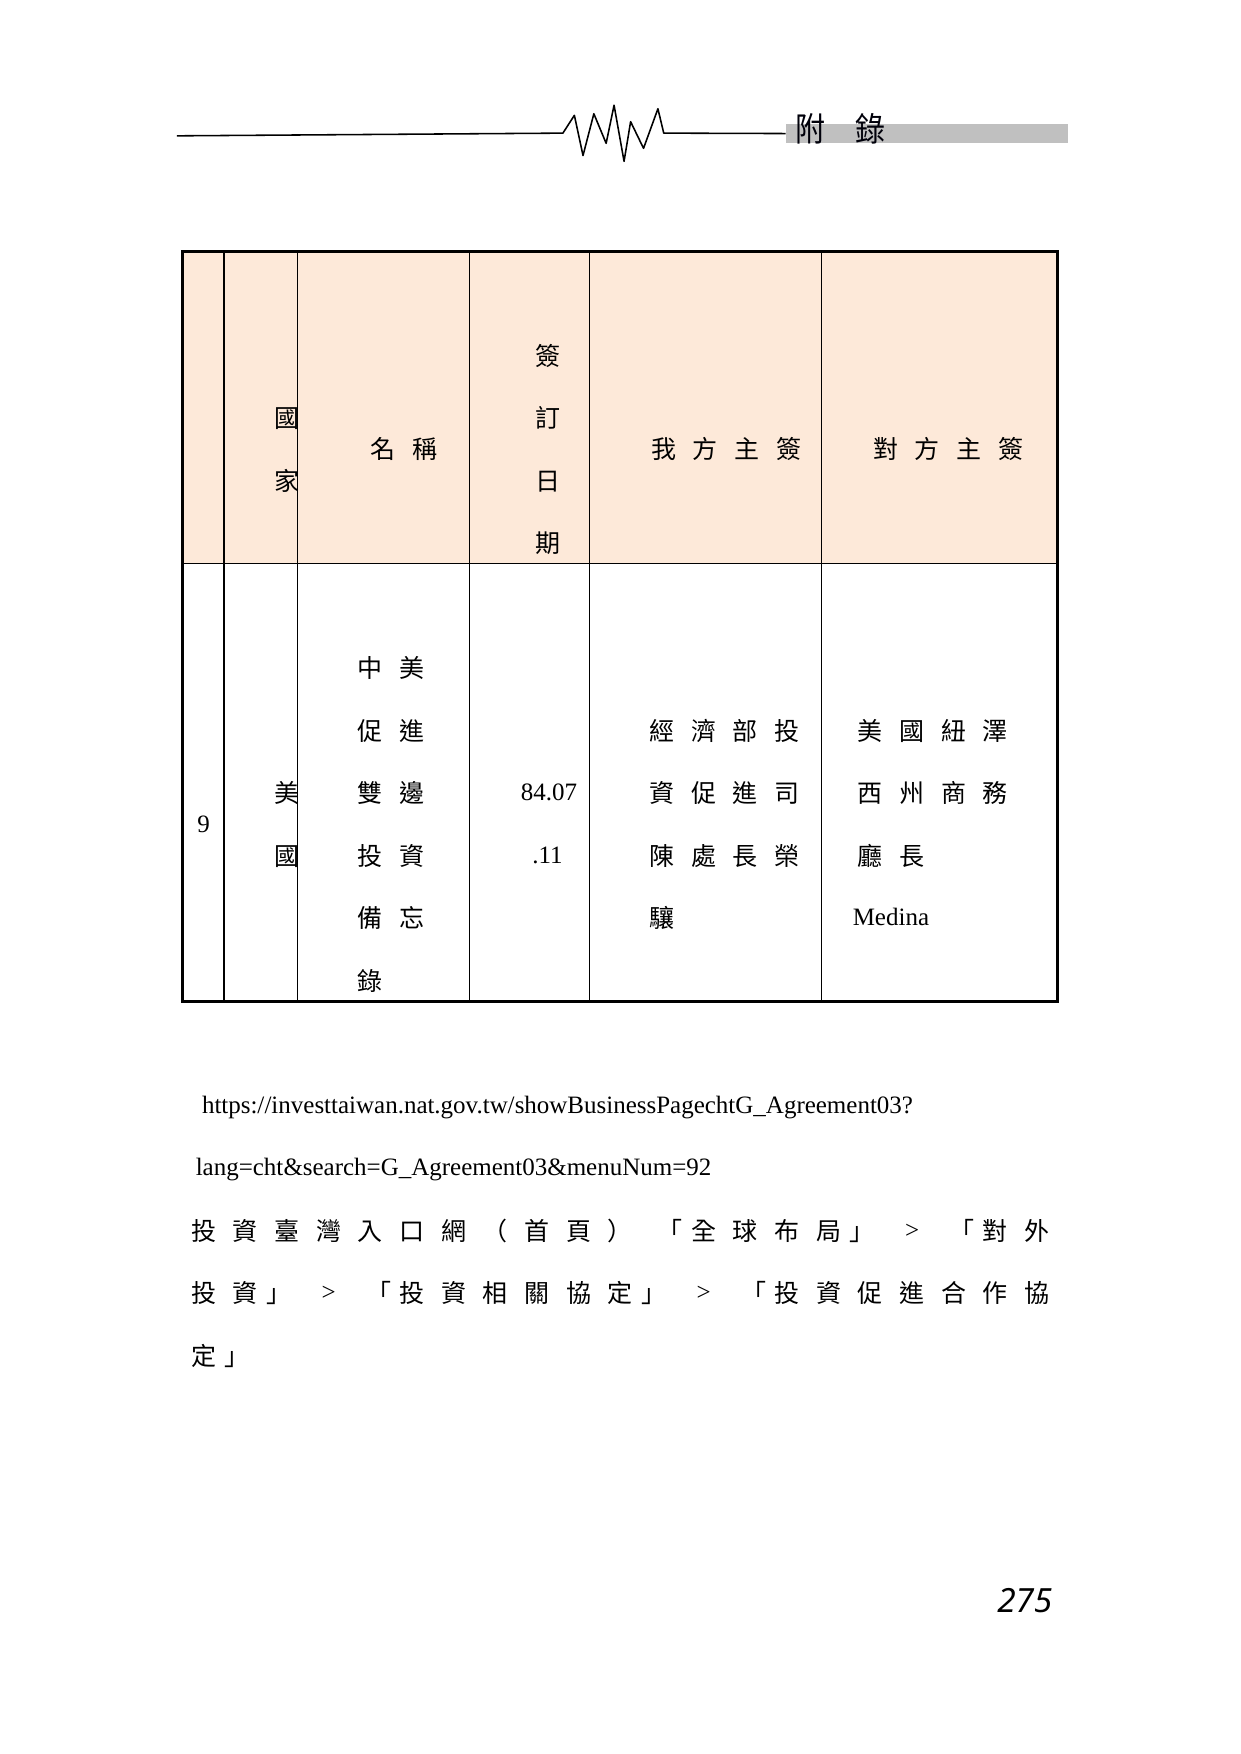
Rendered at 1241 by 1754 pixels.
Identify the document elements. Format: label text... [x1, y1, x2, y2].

table_header [184, 253, 223, 563]
table_cell 經濟部投資促進司 陳處長榮驤 [590, 564, 821, 1000]
text https://investtaiwan.nat.gov.tw/showBusinessPagechtG_Agreement03?lang=cht&search=G_Agreement03&menuNum=92 [183, 1063, 1058, 1188]
table_header 對方主簽 [822, 253, 1056, 563]
table_header 我方主簽 [590, 253, 821, 563]
table_cell 美國 [225, 564, 297, 1000]
table_header 國家 [225, 253, 297, 563]
table_cell 美國紐澤西州商務 廳長 Medina [822, 564, 1056, 1000]
text 投資臺灣入口網（首頁）「全球布局」>「對外投資」>「投資相關協定」>「投資促進合作協定」 [183, 1188, 1058, 1375]
table_header 名稱 [298, 253, 469, 563]
table_cell 84.07.11 [470, 564, 589, 1000]
table_cell 中美促進雙邊投資備忘錄 [298, 564, 469, 1000]
table_cell 9 [184, 564, 223, 1000]
table_header 簽訂 日期 [470, 253, 589, 563]
